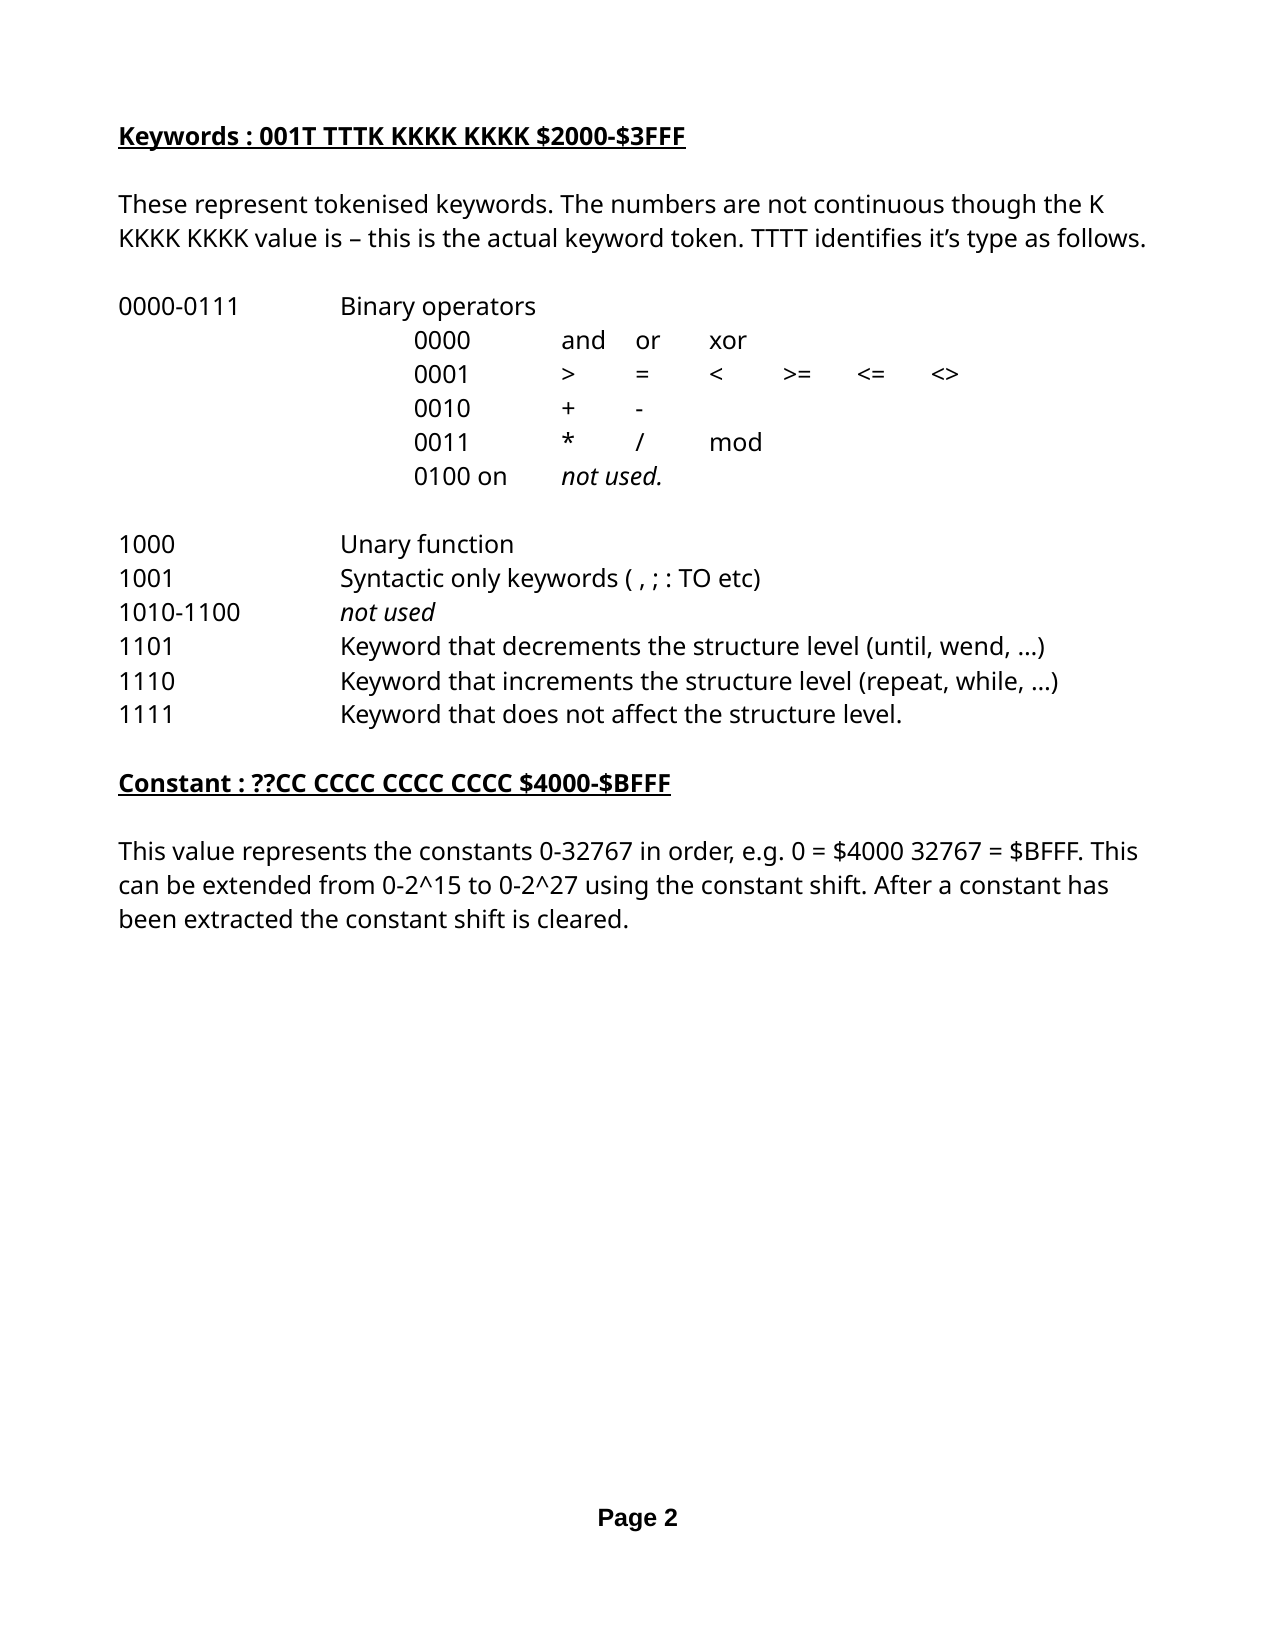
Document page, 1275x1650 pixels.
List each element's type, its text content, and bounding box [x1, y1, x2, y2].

text Keywords : 001T TTTK KKKK KKKK $2000-$3FFF [118, 118, 1157, 152]
text 0001 > = < >= <= <> [118, 357, 1157, 391]
text 0100 on not used. [118, 459, 1157, 493]
text 1111 Keyword that does not affect the structure level. [118, 697, 1157, 731]
text Constant : ??CC CCCC CCCC CCCC $4000-$BFFF [118, 765, 1157, 799]
text These represent tokenised keywords. The numbers are not continuous though the K KKKK KKKK value is – this is the actual keyword token. TTTT identifies it’s type as follows. [118, 186, 1157, 254]
text 1101 Keyword that decrements the structure level (until, wend, …) [118, 629, 1157, 663]
text This value represents the constants 0-32767 in order, e.g. 0 = $4000 32767 = $BFFF. This can be extended from 0-2^15 to 0-2^27 using the constant shift. After a constant has been extracted the constant shift is cleared. [118, 833, 1157, 936]
text 1010-1100 not used [118, 595, 1157, 629]
text 0000 and or xor [118, 322, 1157, 357]
text 0010 + - [118, 391, 1157, 425]
text 1001 Syntactic only keywords ( , ; : TO etc) [118, 561, 1157, 595]
text 1110 Keyword that increments the structure level (repeat, while, …) [118, 663, 1157, 697]
text 0000-0111 Binary operators [118, 288, 1157, 322]
text 0011 * / mod [118, 425, 1157, 459]
text 1000 Unary function [118, 527, 1157, 561]
